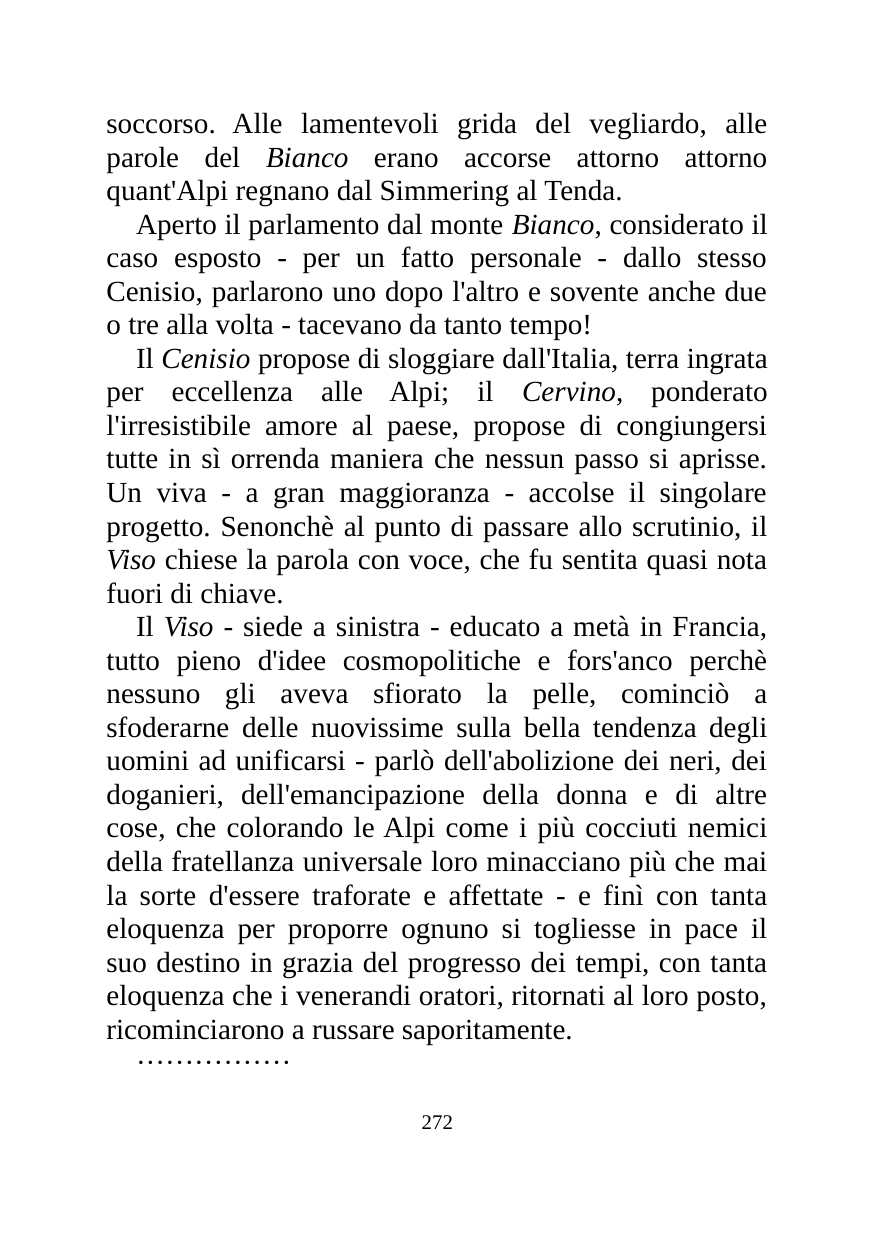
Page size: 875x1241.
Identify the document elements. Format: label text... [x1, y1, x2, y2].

text soccorso. Alle lamentevoli grida del vegliardo, alle parole del Bianco erano accorse attorno attorno quant'Alpi regnano dal Simmering al Tenda. [106, 106, 768, 207]
text Aperto il parlamento dal monte Bianco, considerato il caso esposto - per un fatto personale - dallo stesso Cenisio, parlarono uno dopo l'altro e sovente anche due o tre alla volta - tacevano da tanto tempo! [106, 207, 768, 341]
text ················ [106, 1045, 768, 1079]
text Il Viso - siede a sinistra - educato a metà in Francia, tutto pieno d'idee cosmopolitiche e fors'anco perchè nessuno gli aveva sfiorato la pelle, cominciò a sfoderarne delle nuovissime sulla bella tendenza degli uomini ad unificarsi - parlò dell'abolizione dei neri, dei doganieri, dell'emancipazione della donna e di altre cose, che colorando le Alpi come i più cocciuti nemici della fratellanza universale loro minacciano più che mai la sorte d'essere traforate e affettate - e finì con tanta eloquenza per proporre ognuno si togliesse in pace il suo destino in grazia del progresso dei tempi, con tanta eloquenza che i venerandi oratori, ritornati al loro posto, ricominciarono a russare saporitamente. [106, 609, 768, 1045]
text Il Cenisio propose di sloggiare dall'Italia, terra ingrata per eccellenza alle Alpi; il Cervino, ponderato l'irresistibile amore al paese, propose di congiungersi tutte in sì orrenda maniera che nessun passo si aprisse. Un viva - a gran maggioranza - accolse il singolare progetto. Senonchè al punto di passare allo scrutinio, il Viso chiese la parola con voce, che fu sentita quasi nota fuori di chiave. [106, 341, 768, 609]
